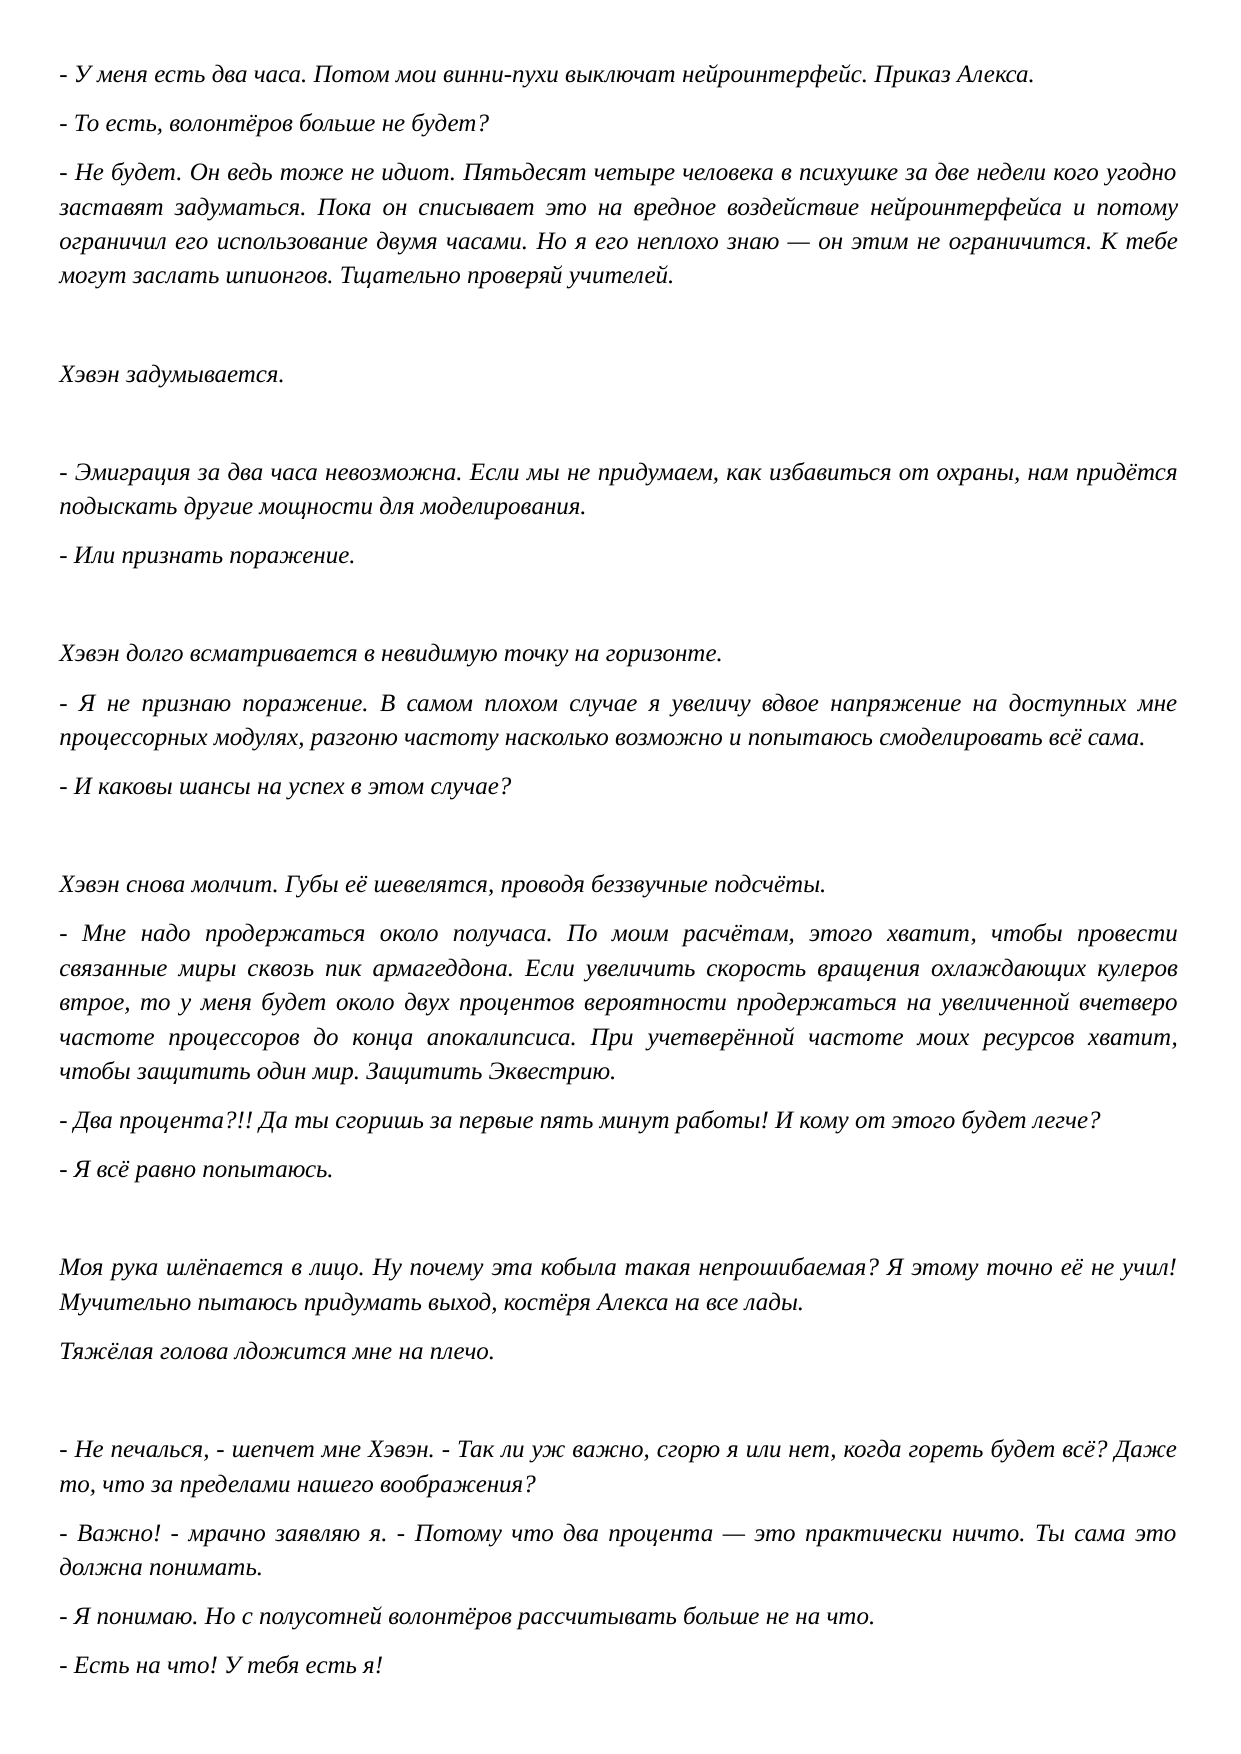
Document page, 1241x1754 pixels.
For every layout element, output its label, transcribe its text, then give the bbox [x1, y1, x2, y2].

text Хэвэн задумывается. [59, 359, 1181, 387]
text - И каковы шансы на успех в этом случае? [59, 771, 1181, 800]
text - То есть, волонтёров больше не будет? [59, 108, 1181, 137]
text Тяжёлая голова лдожится мне на плечо. [59, 1336, 1181, 1365]
text - Эмиграция за два часа невозможна. Если мы не придумаем, как избавиться от охраны, нам придётся подыскать другие мощности для моделирования. [59, 457, 1181, 520]
text - Не будет. Он ведь тоже не идиот. Пятьдесят четыре человека в психушке за две недели кого угодно заставят задуматься. Пока он списывает это на вредное воздействие нейроинтерфейса и потому ограничил его использование двумя часами. Но я его неплохо знаю — он этим не ограничится. К тебе могут заслать шпионгов. Тщательно проверяй учителей. [59, 157, 1181, 289]
text - Или признать поражение. [59, 540, 1181, 569]
text - Я не признаю поражение. В самом плохом случае я увеличу вдвое напряжение на доступных мне процессорных модулях, разгоню частоту насколько возможно и попытаюсь смоделировать всё сама. [59, 688, 1181, 751]
text - Не печалься, - шепчет мне Хэвэн. - Так ли уж важно, сгорю я или нет, когда гореть будет всё? Даже то, что за пределами нашего воображения? [59, 1434, 1181, 1497]
text - Два процента?!! Да ты сгоришь за первые пять минут работы! И кому от этого будет легче? [59, 1105, 1181, 1134]
text - Есть на что! У тебя есть я! [59, 1650, 1181, 1679]
text - Мне надо продержаться около получаса. По моим расчётам, этого хватит, чтобы провести связанные миры сквозь пик армагеддона. Если увеличить скорость вращения охлаждающих кулеров втрое, то у меня будет около двух процентов вероятности продержаться на увеличенной вчетверо частоте процессоров до конца апокалипсиса. При учетверённой частоте моих ресурсов хватит, чтобы защитить один мир. Защитить Эквестрию. [59, 918, 1181, 1085]
text - Я всё равно попытаюсь. [59, 1154, 1181, 1183]
text - Важно! - мрачно заявляю я. - Потому что два процента — это практически ничто. Ты сама это должна понимать. [59, 1518, 1181, 1581]
text Моя рука шлёпается в лицо. Ну почему эта кобыла такая непрошибаемая? Я этому точно её не учил! Мучительно пытаюсь придумать выход, костёря Алекса на все лады. [59, 1252, 1181, 1316]
text - У меня есть два часа. Потом мои винни-пухи выключат нейроинтерфейс. Приказ Алекса. [59, 59, 1181, 88]
text Хэвэн снова молчит. Губы её шевелятся, проводя беззвучные подсчёты. [59, 869, 1181, 898]
text - Я понимаю. Но с полусотней волонтёров рассчитывать больше не на что. [59, 1601, 1181, 1630]
text Хэвэн долго всматривается в невидимую точку на горизонте. [59, 638, 1181, 667]
